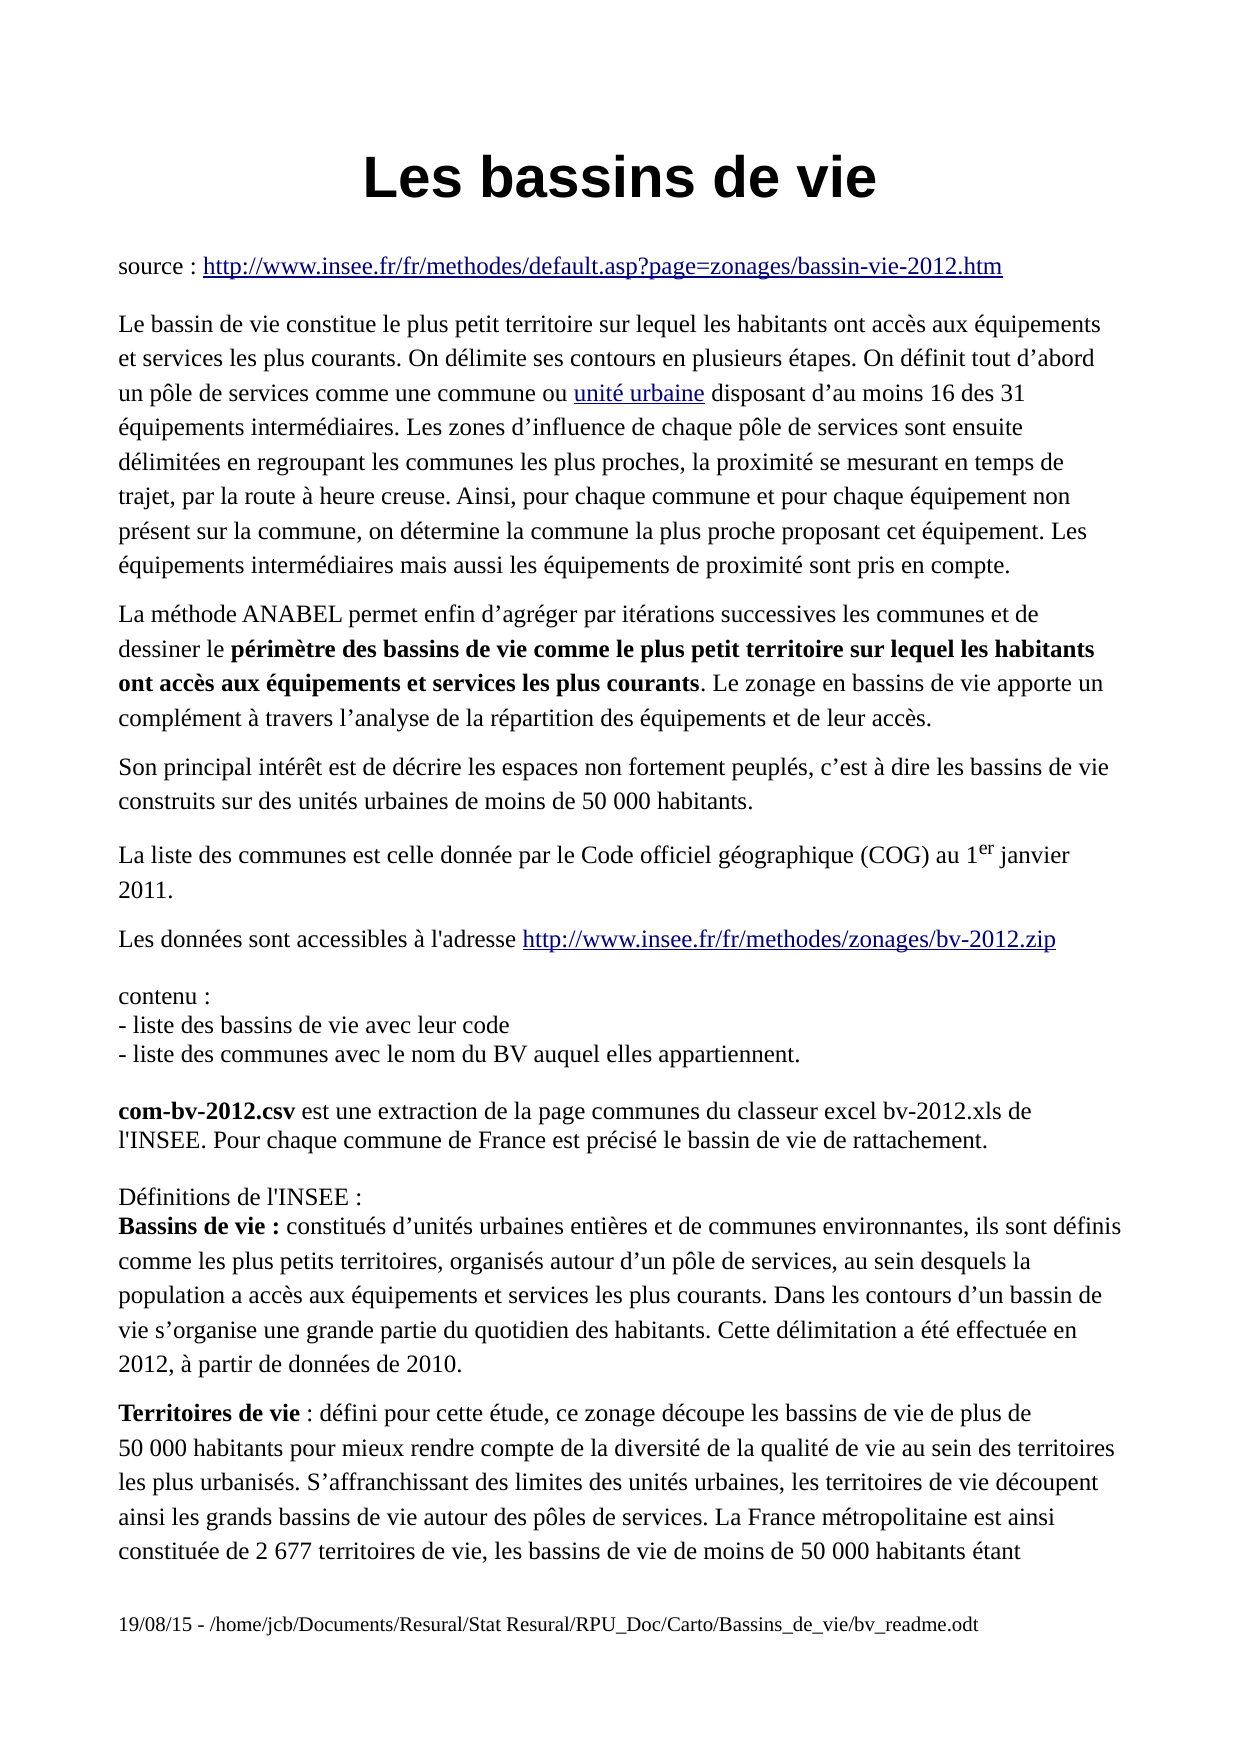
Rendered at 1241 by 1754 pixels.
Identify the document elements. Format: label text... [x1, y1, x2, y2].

text La liste des communes est celle donnée par le Code officiel géographique (COG) au 1er janvier 2011. [118, 835, 1122, 903]
text com-bv-2012.csv est une extraction de la page communes du classeur excel bv-2012.xls de l'INSEE. Pour chaque commune de France est précisé le bassin de vie de rattachement. [118, 1096, 1122, 1154]
text Son principal intérêt est de décrire les espaces non fortement peuplés, c’est à dire les bassins de vie construits sur des unités urbaines de moins de 50 000 habitants. [118, 752, 1122, 815]
title Les bassins de vie [118, 143, 1122, 210]
text Le bassin de vie constitue le plus petit territoire sur lequel les habitants ont accès aux équipements et services les plus courants. On délimite ses contours en plusieurs étapes. On définit tout d’abord un pôle de services comme une commune ou unité urbaine disposant d’au moins 16 des 31 équipements intermédiaires. Les zones d’influence de chaque pôle de services sont ensuite délimitées en regroupant les communes les plus proches, la proximité se mesurant en temps de trajet, par la route à heure creuse. Ainsi, pour chaque commune et pour chaque équipement non présent sur la commune, on détermine la commune la plus proche proposant cet équipement. Les équipements intermédiaires mais aussi les équipements de proximité sont pris en compte. [118, 309, 1122, 579]
text Les données sont accessibles à l'adresse http://www.insee.fr/fr/methodes/zonages/bv-2012.zip [118, 924, 1122, 952]
text - liste des communes avec le nom du BV auquel elles appartiennent. [118, 1039, 1122, 1067]
text source : http://www.insee.fr/fr/methodes/default.asp?page=zonages/bassin-vie-2012.htm [118, 251, 1122, 280]
text - liste des bassins de vie avec leur code [118, 1010, 1122, 1039]
text Territoires de vie : défini pour cette étude, ce zonage découpe les bassins de vie de plus de 50 000 habitants pour mieux rendre compte de la diversité de la qualité de vie au sein des territoires les plus urbanisés. S’affranchissant des limites des unités urbaines, les territoires de vie découpent ainsi les grands bassins de vie autour des pôles de services. La France métropolitaine est ainsi constituée de 2 677 territoires de vie, les bassins de vie de moins de 50 000 habitants étant [118, 1398, 1122, 1565]
text contenu : [118, 981, 1122, 1010]
text La méthode ANABEL permet enfin d’agréger par itérations successives les communes et de dessiner le périmètre des bassins de vie comme le plus petit territoire sur lequel les habitants ont accès aux équipements et services les plus courants. Le zonage en bassins de vie apporte un complément à travers l’analyse de la répartition des équipements et de leur accès. [118, 599, 1122, 732]
text Bassins de vie : constitués d’unités urbaines entières et de communes environnantes, ils sont définis comme les plus petits territoires, organisés autour d’un pôle de services, au sein desquels la population a accès aux équipements et services les plus courants. Dans les contours d’un bassin de vie s’organise une grande partie du quotidien des habitants. Cette délimitation a été effectuée en 2012, à partir de données de 2010. [118, 1211, 1122, 1378]
text Définitions de l'INSEE : [118, 1182, 1122, 1211]
